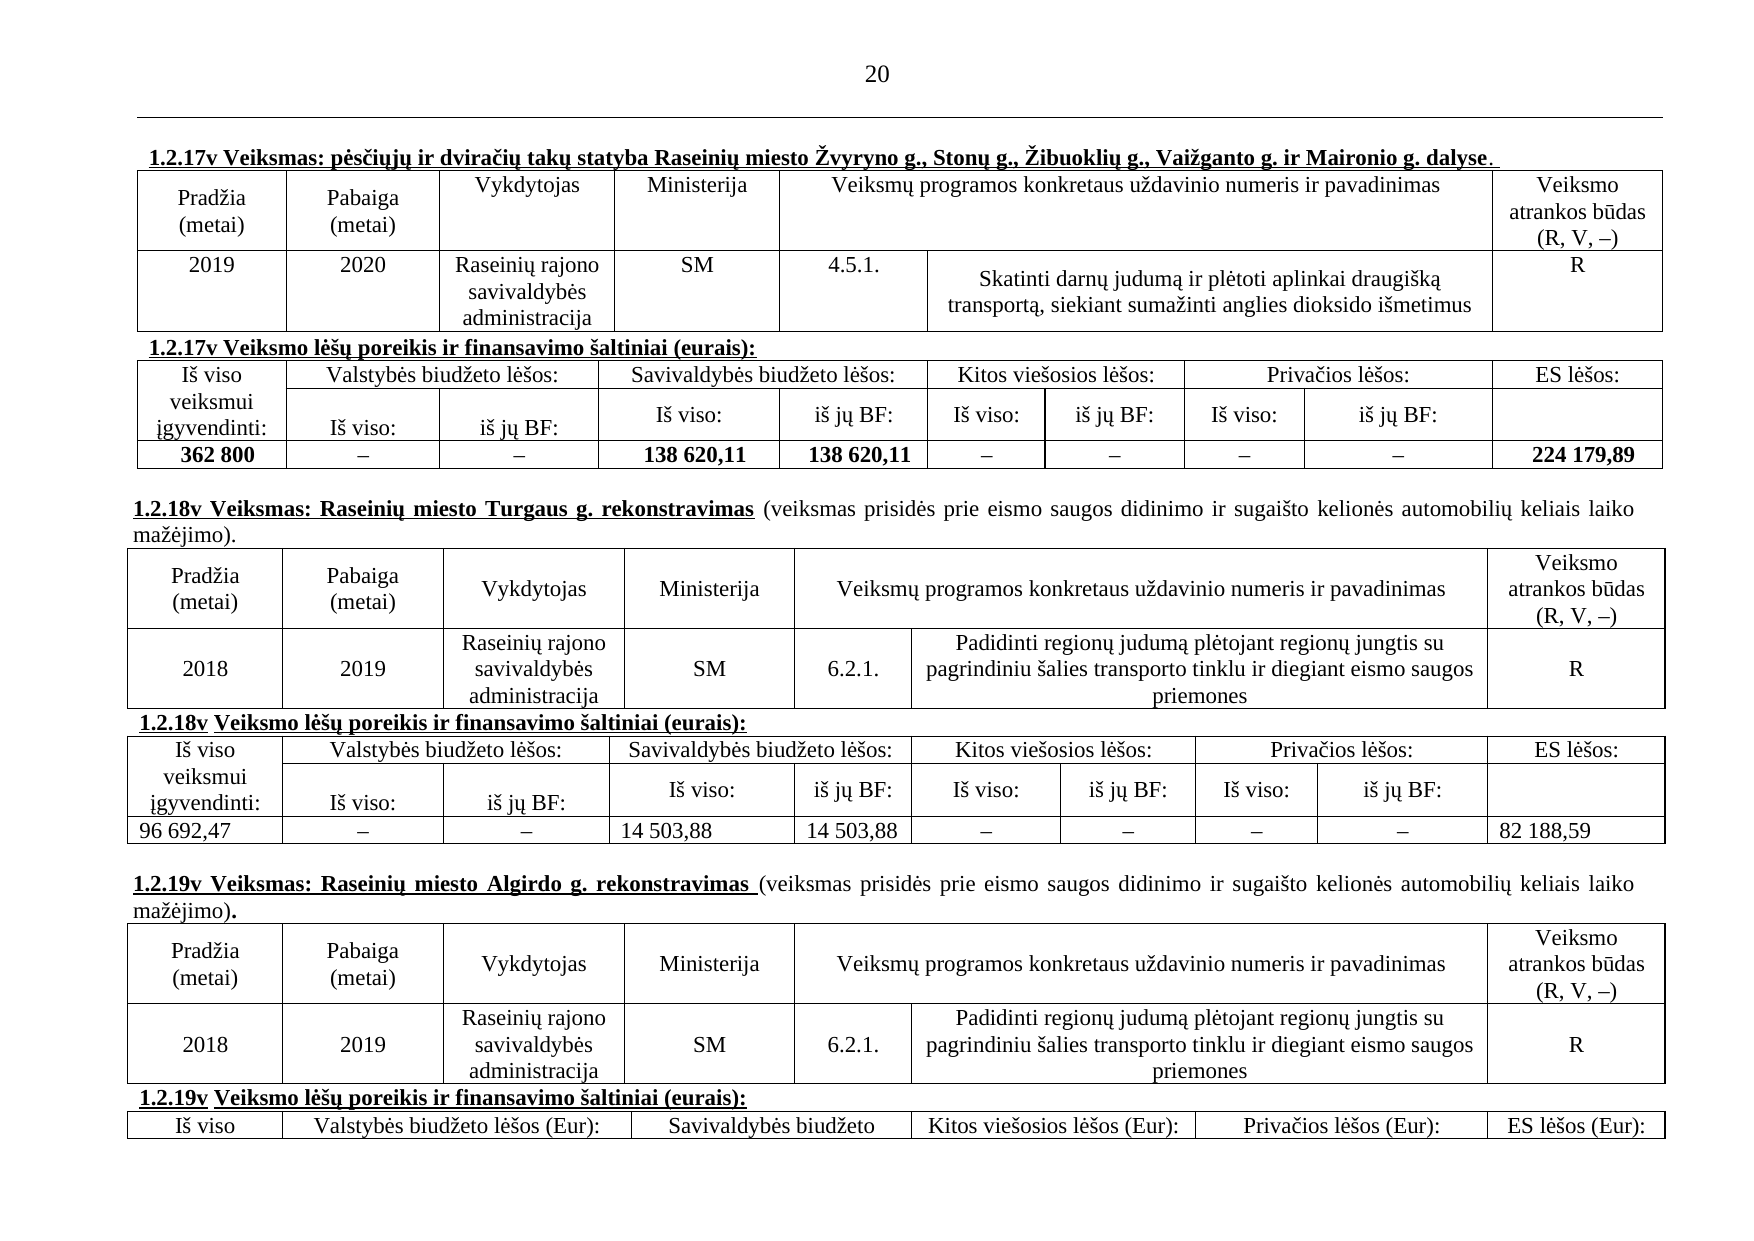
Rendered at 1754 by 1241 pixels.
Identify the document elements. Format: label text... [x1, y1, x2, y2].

table_cell 2019 [283, 629, 443, 708]
text 1.2.19v Veiksmas: Raseinių miesto Algirdo g. rekonstravimas (veiksmas prisidės prie eismo saugos didinimo ir sugaišto kelionės automobilių keliais laiko mažėjimo). [133, 870, 1636, 923]
table_cell – [287, 441, 439, 468]
table_cell SM [615, 251, 779, 331]
table_cell iš jų BF: [1046, 389, 1184, 440]
table_cell 224 179,89 [1493, 441, 1662, 468]
table_cell 2020 [287, 251, 439, 331]
table_cell – [440, 441, 598, 468]
table_cell Raseinių rajono savivaldybės administracija [440, 251, 614, 331]
table_cell Iš viso [128, 1112, 282, 1138]
table_cell – [1061, 817, 1195, 843]
table_cell Iš viso: [287, 389, 439, 440]
table_cell [1663, 331, 1692, 360]
table_header Vykdytojas [444, 549, 624, 628]
table_cell SM [625, 1004, 794, 1083]
table_cell Iš viso: [912, 764, 1060, 816]
table_cell R [1488, 1004, 1664, 1083]
table_cell – [1318, 817, 1487, 843]
table_cell Kitos viešosios lėšos: [912, 737, 1195, 763]
table_cell [1663, 388, 1692, 440]
table_header Vykdytojas [444, 924, 624, 1003]
table_cell ES lėšos: [1493, 361, 1662, 388]
table_cell – [1196, 817, 1317, 843]
table_cell Iš viso veiksmui įgyvendinti: [128, 737, 282, 816]
table_cell iš jų BF: [780, 389, 927, 440]
table_cell Raseinių rajono savivaldybės administracija [444, 1004, 624, 1083]
table_cell 2018 [128, 629, 282, 708]
table_cell R [1493, 251, 1662, 331]
table_cell – [912, 817, 1060, 843]
table_cell Padidinti regionų judumą plėtojant regionų jungtis su pagrindiniu šalies transporto tinklu ir diegiant eismo saugos priemones [912, 629, 1487, 708]
table_cell 14 503,88 [795, 817, 911, 843]
table_cell 1.2.18v Veiksmo lėšų poreikis ir finansavimo šaltiniai (eurais): [128, 709, 1665, 736]
table_cell iš jų BF: [444, 764, 609, 816]
table_cell – [444, 817, 609, 843]
table_cell [128, 360, 137, 388]
table_header Pabaiga (metai) [283, 549, 443, 628]
table_cell Privačios lėšos: [1185, 361, 1492, 388]
table_cell iš jų BF: [440, 389, 598, 440]
table_cell Iš viso: [599, 389, 779, 440]
table_cell Padidinti regionų judumą plėtojant regionų jungtis su pagrindiniu šalies transporto tinklu ir diegiant eismo saugos priemones [912, 1004, 1487, 1083]
table_cell Iš viso veiksmui įgyvendinti: [138, 361, 286, 440]
table_cell 1.2.17v Veiksmas: pėsčiųjų ir dviračių takų statyba Raseinių miesto Žvyryno g., Stonų g., Žibuoklių g., Vaižganto g. ir Maironio g. dalyse. [137, 118, 1663, 170]
table_cell [128, 388, 137, 440]
table_cell iš jų BF: [1318, 764, 1487, 816]
table_cell – [928, 441, 1044, 468]
table_cell [128, 250, 137, 331]
table_cell [1493, 389, 1662, 440]
table_cell 362 800 [138, 441, 286, 468]
table_cell [1488, 764, 1664, 816]
table_cell Ministerija [615, 171, 779, 250]
table_cell 4.5.1. [780, 251, 927, 331]
table_cell Veiksmų programos konkretaus uždavinio numeris ir pavadinimas [780, 171, 1492, 250]
table_header Pradžia (metai) [128, 549, 282, 628]
table_cell Iš viso: [610, 764, 794, 816]
table_cell 82 188,59 [1488, 817, 1664, 843]
table_cell ES lėšos (Eur): [1488, 1112, 1664, 1138]
table_cell Iš viso: [1196, 764, 1317, 816]
table_cell Iš viso: [1185, 389, 1304, 440]
table_cell 6.2.1. [795, 1004, 911, 1083]
table_cell [128, 117, 137, 170]
table_cell 1.2.19v Veiksmo lėšų poreikis ir finansavimo šaltiniai (eurais): [128, 1084, 1665, 1111]
table_cell 138 620,11 [780, 441, 927, 468]
table_cell Iš viso: [928, 389, 1044, 440]
table_cell Valstybės biudžeto lėšos: [283, 737, 609, 763]
table_cell 2019 [138, 251, 286, 331]
table_cell Savivaldybės biudžeto lėšos: [599, 361, 927, 388]
table_cell – [1305, 441, 1492, 468]
table_cell Skatinti darnų judumą ir plėtoti aplinkai draugišką transportą, siekiant sumažinti anglies dioksido išmetimus [928, 251, 1492, 331]
table_cell – [283, 817, 443, 843]
table_cell [128, 440, 137, 468]
table_cell Pabaiga (metai) [287, 171, 439, 250]
table_cell [1663, 117, 1692, 170]
table_cell SM [625, 629, 794, 708]
table_cell Privačios lėšos (Eur): [1196, 1112, 1487, 1138]
table_cell Privačios lėšos: [1196, 737, 1487, 763]
table_cell 1.2.17v Veiksmo lėšų poreikis ir finansavimo šaltiniai (eurais): [137, 332, 1663, 360]
table_cell 2018 [128, 1004, 282, 1083]
table_cell Kitos viešosios lėšos: [928, 361, 1184, 388]
table_cell [128, 331, 137, 360]
table_cell Vykdytojas [440, 171, 614, 250]
table_cell [128, 170, 137, 250]
table_cell Valstybės biudžeto lėšos (Eur): [283, 1112, 631, 1138]
table_cell Savivaldybės biudžeto lėšos: [610, 737, 911, 763]
table_cell ES lėšos: [1488, 737, 1664, 763]
text 1.2.18v Veiksmas: Raseinių miesto Turgaus g. rekonstravimas (veiksmas prisidės prie eismo saugos didinimo ir sugaišto kelionės automobilių keliais laiko mažėjimo). [133, 495, 1636, 548]
table_cell iš jų BF: [1061, 764, 1195, 816]
table_cell Valstybės biudžeto lėšos: [287, 361, 598, 388]
table_header Pabaiga (metai) [283, 924, 443, 1003]
table_header Veiksmo atrankos būdas (R, V, –) [1488, 549, 1664, 628]
table_cell Kitos viešosios lėšos (Eur): [912, 1112, 1195, 1138]
table_cell 138 620,11 [599, 441, 779, 468]
table_header Veiksmų programos konkretaus uždavinio numeris ir pavadinimas [795, 924, 1487, 1003]
table_cell Savivaldybės biudžeto [632, 1112, 911, 1138]
table_cell – [1046, 441, 1184, 468]
table_cell iš jų BF: [1305, 389, 1492, 440]
table_cell 96 692,47 [128, 817, 282, 843]
table_cell [1663, 360, 1692, 388]
table_cell Iš viso: [283, 764, 443, 816]
table_cell Raseinių rajono savivaldybės administracija [444, 629, 624, 708]
table_header Veiksmo atrankos būdas (R, V, –) [1488, 924, 1664, 1003]
table_cell [1663, 440, 1692, 468]
table_cell – [1185, 441, 1304, 468]
table_header Pradžia (metai) [128, 924, 282, 1003]
table_cell 6.2.1. [795, 629, 911, 708]
table_header Ministerija [625, 924, 794, 1003]
table_cell Veiksmo atrankos būdas (R, V, –) [1493, 171, 1662, 250]
table_header Ministerija [625, 549, 794, 628]
table_cell R [1488, 629, 1664, 708]
table_header Veiksmų programos konkretaus uždavinio numeris ir pavadinimas [795, 549, 1487, 628]
table_cell 2019 [283, 1004, 443, 1083]
table_cell [1663, 170, 1692, 250]
table_cell Pradžia (metai) [138, 171, 286, 250]
table_cell [1663, 250, 1692, 331]
table_cell iš jų BF: [795, 764, 911, 816]
table_cell 14 503,88 [610, 817, 794, 843]
